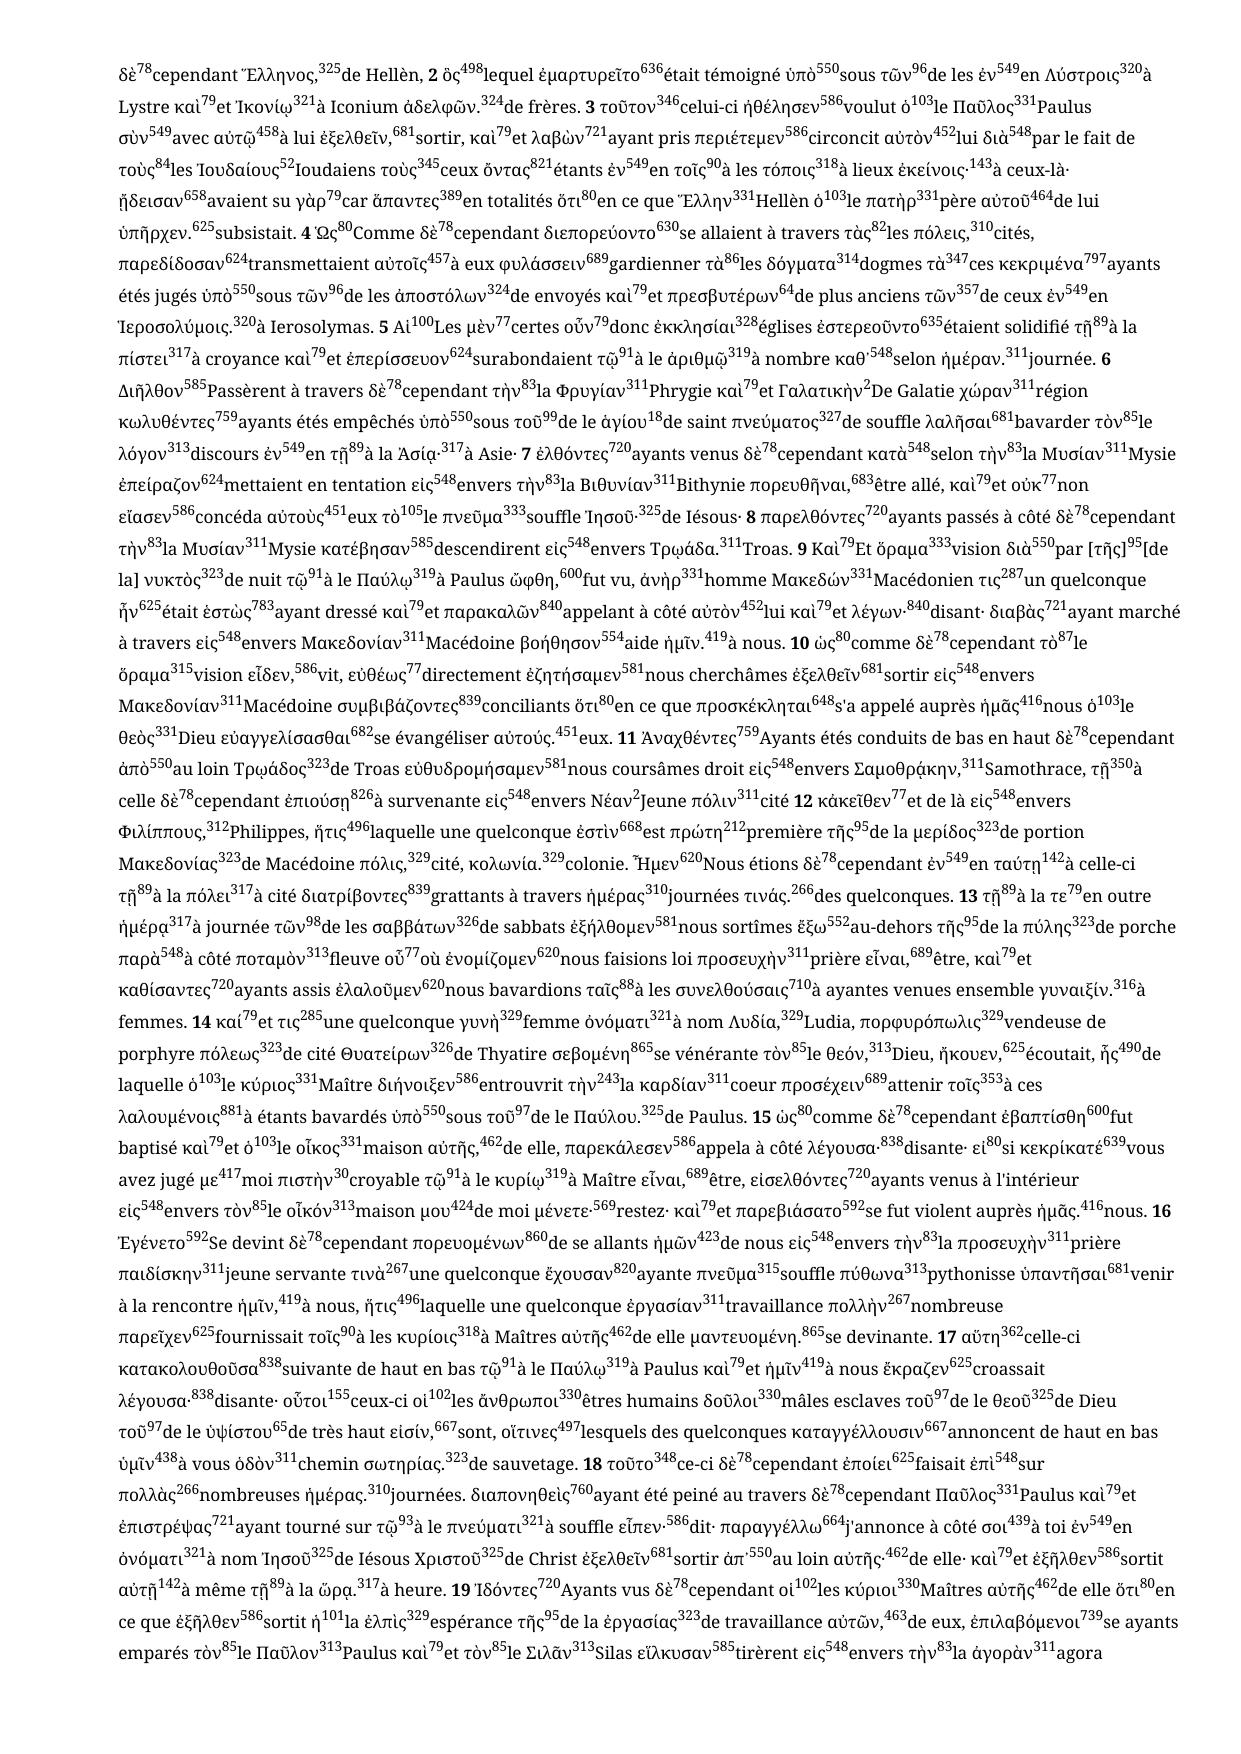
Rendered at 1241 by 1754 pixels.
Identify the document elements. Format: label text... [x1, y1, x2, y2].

text 1 Κατήντησεν586Atteignit à l'encontre δὲ78cependant [καὶ]77[aussi] εἰς548envers Δέρβην311Derbé καὶ79et εἰς548envers Λύστραν.311Lystre. καὶ79et ἰδοὺ306voici μαθητής331disciple τις287un quelconque ἦν625était ἐκεῖ77là ὀνόματι321à nom Τιμόθεος,331Timotheos, υἱὸς331fils γυναικὸς323de femme Ἰουδαίας14de Ioudaienne πιστῆς,14de croyable, πατρὸς325de père δὲ78cependant Ἕλληνος,325de Hellèn, 2 ὃς498lequel ἐμαρτυρεῖτο636était témoigné ὑπὸ550sous τῶν96de les ἐν549en Λύστροις320à Lystre καὶ79et Ἰκονίῳ321à Iconium ἀδελφῶν.324de frères. 3 τοῦτον346celui-ci ἠθέλησεν586voulut ὁ103le Παῦλος331Paulus σὺν549avec αὐτῷ458à lui ἐξελθεῖν,681sortir, καὶ79et λαβὼν721ayant pris περιέτεμεν586circoncit αὐτὸν452lui διὰ548par le fait de τοὺς84les Ἰουδαίους52Ioudaiens τοὺς345ceux ὄντας821étants ἐν549en τοῖς90à les τόποις318à lieux ἐκείνοις·143à ceux-là· ᾔδεισαν658avaient su γὰρ79car ἅπαντες389en totalités ὅτι80en ce que Ἕλλην331Hellèn ὁ103le πατὴρ331père αὐτοῦ464de lui ὑπῆρχεν.625subsistait. 4 Ὡς80Comme δὲ78cependant διεπορεύοντο630se allaient à travers τὰς82les πόλεις,310cités, παρεδίδοσαν624transmettaient αὐτοῖς457à eux φυλάσσειν689gardienner τὰ86les δόγματα314dogmes τὰ347ces κεκριμένα797ayants étés jugés ὑπὸ550sous τῶν96de les ἀποστόλων324de envoyés καὶ79et πρεσβυτέρων64de plus anciens τῶν357de ceux ἐν549en Ἱεροσολύμοις.320à Ierosolymas. 5 Αἱ100Les μὲν77certes οὖν79donc ἐκκλησίαι328églises ἐστερεοῦντο635étaient solidifié τῇ89à la πίστει317à croyance καὶ79et ἐπερίσσευον624surabondaient τῷ91à le ἀριθμῷ319à nombre καθ᾽548selon ἡμέραν.311journée. 6 Διῆλθον585Passèrent à travers δὲ78cependant τὴν83la Φρυγίαν311Phrygie καὶ79et Γαλατικὴν2De Galatie χώραν311région κωλυθέντες759ayants étés empêchés ὑπὸ550sous τοῦ99de le ἁγίου18de saint πνεύματος327de souffle λαλῆσαι681bavarder τὸν85le λόγον313discours ἐν549en τῇ89à la Ἀσίᾳ·317à Asie· 7 ἐλθόντες720ayants venus δὲ78cependant κατὰ548selon τὴν83la Μυσίαν311Mysie ἐπείραζον624mettaient en tentation εἰς548envers τὴν83la Βιθυνίαν311Bithynie πορευθῆναι,683être allé, καὶ79et οὐκ77non εἴασεν586concéda αὐτοὺς451eux τὸ105le πνεῦμα333souffle Ἰησοῦ·325de Iésous· 8 παρελθόντες720ayants passés à côté δὲ78cependant τὴν83la Μυσίαν311Mysie κατέβησαν585descendirent εἰς548envers Τρῳάδα.311Troas. 9 Καὶ79Et ὅραμα333vision διὰ550par [τῆς]95[de la] νυκτὸς323de nuit τῷ91à le Παύλῳ319à Paulus ὤφθη,600fut vu, ἀνὴρ331homme Μακεδών331Macédonien τις287un quelconque ἦν625était ἑστὼς783ayant dressé καὶ79et παρακαλῶν840appelant à côté αὐτὸν452lui καὶ79et λέγων·840disant· διαβὰς721ayant marché à travers εἰς548envers Μακεδονίαν311Macédoine βοήθησον554aide ἡμῖν.419à nous. 10 ὡς80comme δὲ78cependant τὸ87le ὅραμα315vision εἶδεν,586vit, εὐθέως77directement ἐζητήσαμεν581nous cherchâmes ἐξελθεῖν681sortir εἰς548envers Μακεδονίαν311Macédoine συμβιβάζοντες839conciliants ὅτι80en ce que προσκέκληται648s'a appelé auprès ἡμᾶς416nous ὁ103le θεὸς331Dieu εὐαγγελίσασθαι682se évangéliser αὐτούς.451eux. 11 Ἀναχθέντες759Ayants étés conduits de bas en haut δὲ78cependant ἀπὸ550au loin Τρῳάδος323de Troas εὐθυδρομήσαμεν581nous coursâmes droit εἰς548envers Σαμοθρᾴκην,311Samothrace, τῇ350à celle δὲ78cependant ἐπιούσῃ826à survenante εἰς548envers Νέαν2Jeune πόλιν311cité 12 κἀκεῖθεν77et de là εἰς548envers Φιλίππους,312Philippes, ἥτις496laquelle une quelconque ἐστὶν668est πρώτη212première τῆς95de la μερίδος323de portion Μακεδονίας323de Macédoine πόλις,329cité, κολωνία.329colonie. Ἦμεν620Nous étions δὲ78cependant ἐν549en ταύτῃ142à celle-ci τῇ89à la πόλει317à cité διατρίβοντες839grattants à travers ἡμέρας310journées τινάς.266des quelconques. 13 τῇ89à la τε79en outre ἡμέρᾳ317à journée τῶν98de les σαββάτων326de sabbats ἐξήλθομεν581nous sortîmes ἔξω552au-dehors τῆς95de la πύλης323de porche παρὰ548à côté ποταμὸν313fleuve οὗ77où ἐνομίζομεν620nous faisions loi προσευχὴν311prière εἶναι,689être, καὶ79et καθίσαντες720ayants assis ἐλαλοῦμεν620nous bavardions ταῖς88à les συνελθούσαις710à ayantes venues ensemble γυναιξίν.316à femmes. 14 καί79et τις285une quelconque γυνὴ329femme ὀνόματι321à nom Λυδία,329Ludia, πορφυρόπωλις329vendeuse de porphyre πόλεως323de cité Θυατείρων326de Thyatire σεβομένη865se vénérante τὸν85le θεόν,313Dieu, ἤκουεν,625écoutait, ἧς490de laquelle ὁ103le κύριος331Maître διήνοιξεν586entrouvrit τὴν243la καρδίαν311coeur προσέχειν689attenir τοῖς353à ces λαλουμένοις881à étants bavardés ὑπὸ550sous τοῦ97de le Παύλου.325de Paulus. 15 ὡς80comme δὲ78cependant ἐβαπτίσθη600fut baptisé καὶ79et ὁ103le οἶκος331maison αὐτῆς,462de elle, παρεκάλεσεν586appela à côté λέγουσα·838disante· εἰ80si κεκρίκατέ639vous avez jugé με417moi πιστὴν30croyable τῷ91à le κυρίῳ319à Maître εἶναι,689être, εἰσελθόντες720ayants venus à l'intérieur εἰς548envers τὸν85le οἶκόν313maison μου424de moi μένετε·569restez· καὶ79et παρεβιάσατο592se fut violent auprès ἡμᾶς.416nous. 16 Ἐγένετο592Se devint δὲ78cependant πορευομένων860de se allants ἡμῶν423de nous εἰς548envers τὴν83la προσευχὴν311prière παιδίσκην311jeune servante τινὰ267une quelconque ἔχουσαν820ayante πνεῦμα315souffle πύθωνα313pythonisse ὑπαντῆσαι681venir à la rencontre ἡμῖν,419à nous, ἥτις496laquelle une quelconque ἐργασίαν311travaillance πολλὴν267nombreuse παρεῖχεν625fournissait τοῖς90à les κυρίοις318à Maîtres αὐτῆς462de elle μαντευομένη.865se devinante. 17 αὕτη362celle-ci κατακολουθοῦσα838suivante de haut en bas τῷ91à le Παύλῳ319à Paulus καὶ79et ἡμῖν419à nous ἔκραζεν625croassait λέγουσα·838disante· οὗτοι155ceux-ci οἱ102les ἄνθρωποι330êtres humains δοῦλοι330mâles esclaves τοῦ97de le θεοῦ325de Dieu τοῦ97de le ὑψίστου65de très haut εἰσίν,667sont, οἵτινες497lesquels des quelconques καταγγέλλουσιν667annoncent de haut en bas ὑμῖν438à vous ὁδὸν311chemin σωτηρίας.323de sauvetage. 18 τοῦτο348ce-ci δὲ78cependant ἐποίει625faisait ἐπὶ548sur πολλὰς266nombreuses ἡμέρας.310journées. διαπονηθεὶς760ayant été peiné au travers δὲ78cependant Παῦλος331Paulus καὶ79et ἐπιστρέψας721ayant tourné sur τῷ93à le πνεύματι321à souffle εἶπεν·586dit· παραγγέλλω664j'annonce à côté σοι439à toi ἐν549en ὀνόματι321à nom Ἰησοῦ325de Iésous Χριστοῦ325de Christ ἐξελθεῖν681sortir ἀπ᾽550au loin αὐτῆς·462de elle· καὶ79et ἐξῆλθεν586sortit αὐτῇ142à même τῇ89à la ὥρᾳ.317à heure. 19 Ἰδόντες720Ayants vus δὲ78cependant οἱ102les κύριοι330Maîtres αὐτῆς462de elle ὅτι80en ce que ἐξῆλθεν586sortit ἡ101la ἐλπὶς329espérance τῆς95de la ἐργασίας323de travaillance αὐτῶν,463de eux, ἐπιλαβόμενοι739se ayants emparés τὸν85le Παῦλον313Paulus καὶ79et τὸν85le Σιλᾶν313Silas εἵλκυσαν585tirèrent εἰς548envers τὴν83la ἀγορὰν311agora ἐπὶ548sur τοὺς84les ἄρχοντας312chefs 20 καὶ79et προσαγαγόντες720ayants amenés αὐτοὺς451eux τοῖς90à les στρατηγοῖς318à stratèges εἶπαν·585dirent· οὗτοι155ceux-ci οἱ102les ἄνθρωποι330êtres humains ἐκταράσσουσιν667troublent dehors ἡμῶν423de nous τὴν83la πόλιν,311cité, Ἰουδαῖοι46Ioudaiens ὑπάρχοντες,839subsistants, 21 καὶ79et καταγγέλλουσιν667annoncent de haut en bas ἔθη314coutumes ἃ481lesquels οὐκ77non ἔξεστιν668est permis ἡμῖν419à nous παραδέχεσθαι690se accepter à côté οὐδὲ79non cependant ποιεῖν689faire Ῥωμαίοις37à Romains οὖσιν.827à étants. 22 καὶ79et συνεπέστη586présenta ensemble ὁ103le ὄχλος331foule κατ᾽550contre αὐτῶν463de eux καὶ79et οἱ102les στρατηγοὶ330stratèges περιρήξαντες720ayants fracassés autour αὐτῶν463de eux τὰ86les ἱμάτια314himations ἐκέλευον624ordonnaient ῥαβδίζειν,689bâtonner, 23 πολλάς370nombreuses τε79en outre ἐπιθέντες720ayants surposés αὐτοῖς457à eux πληγὰς310coups ἔβαλον585jetèrent εἰς548envers φυλακὴν311gardiennage παραγγείλαντες720ayants annoncés à côté τῷ91à le δεσμοφύλακι319à geôlier ἀσφαλῶς77en sécurité τηρεῖν689garder αὐτούς.451eux. 24 ὃς498lequel παραγγελίαν311annonciation d'à côté τοιαύτην344telle λαβὼν721ayant pris ἔβαλεν586jeta αὐτοὺς451eux εἰς548envers τὴν83la ἐσωτέραν2plus au dedans φυλακὴν311gardiennage καὶ79et τοὺς451ceux πόδας312pieds ἠσφαλίσατο592se sécurisa αὐτῶν463de eux εἰς548envers τὸ87le ξύλον.315bois. 25 Κατὰ548Selon δὲ78cependant τὸ87le μεσονύκτιον315minuit Παῦλος331Paulus καὶ79et Σιλᾶς331Silas προσευχόμενοι866se priants ὕμνουν624chantaient hymne τὸν85le θεόν,313Dieu, ἐπηκροῶντο630se entendaient sûrement δὲ78cependant αὐτῶν463de eux οἱ102les δέσμιοι.330liés. 26 ἄφνω77tout à coup δὲ78cependant σεισμὸς331séisme ἐγένετο592se devint μέγας71grand ὥστε80de sorte que σαλευθῆναι683être ébranlé τὰ86les θεμέλια314fondements τοῦ99de le δεσμωτηρίου·327de détention· ἠνεῴχθησαν599furent ouvert δὲ78cependant παραχρῆμα77instantanément αἱ100les θύραι328portes πᾶσαι284toutes καὶ79et πάντων383de tous τὰ104les δεσμὰ332liens ἀνέθη.600fut rompu. 27 ἔξυπνος47sorti du sommeil δὲ78cependant γενόμενος740se ayant devenu ὁ103le δεσμοφύλαξ331geôlier καὶ79et ἰδὼν721ayant vu ἀνεῳγμένας793ayantes étées ouvertes τὰς82les θύρας310portes τῆς95de la φυλακῆς,323de gardiennage, σπασάμενος740se ayant dégainé [τὴν]243[la] μάχαιραν311machette ἤμελλεν625imminait ἑαυτὸν528lui-même ἀναιρεῖν689saisir de bas en haut νομίζων840faisant loi ἐκπεφευγέναι686avoir fui dehors τοὺς84les δεσμίους.312liés. 28 ἐφώνησεν586voixa δὲ78cependant φωνῇ317à voix μεγάλῃ8à grande [ὁ]103[le] Παῦλος331Paulus λέγων·840disant· μηδὲν375ne pas un πράξῃς897que tu pratiques σεαυτῷ520à toi-même κακόν,55malicieux, ἅπαντες389en totalités γάρ79car ἐσμεν663nous sommes ἐνθάδε.77ici-même. 29 αἰτήσας721ayant demandé δὲ78cependant φῶτα314lumières εἰσεπήδησεν586sauta dans καὶ79et ἔντρομος47tremblant au dedans γενόμενος740se ayant devenu προσέπεσεν586tomba vers τῷ91à le Παύλῳ319à Paulus καὶ79et [τῷ]91[à le] Σιλᾷ319à Silas 30 καὶ79et προαγαγὼν721ayant mené devant αὐτοὺς451eux ἔξω77au-dehors ἔφη·625déclarait· κύριοι,336Maîtres, τί399quel με417moi δεῖ668attache de lien ποιεῖν689faire ἵνα80afin que σωθῶ;907que je sois sauvé; 31 οἱ468ceux δὲ78cependant εἶπαν·585dirent· πίστευσον554crois ἐπὶ548sur τὸν85le κύριον313Maître Ἰησοῦν313Iésous καὶ79et σωθήσῃ617tu seras sauvé σὺ448toi καὶ79et ὁ103le οἶκός331maison σου.442de toi. 32 καὶ79et ἐλάλησαν585bavardèrent αὐτῷ458à lui τὸν85le λόγον313discours τοῦ97de le κυρίου325de Maître σὺν549avec πᾶσιν274à tous τοῖς351à ceux ἐν549en τῇ89à la οἰκίᾳ317à maison d'habitation αὐτοῦ.464de lui. 33 καὶ79et παραλαβὼν721ayant pris à côté αὐτοὺς451eux ἐν549en ἐκείνῃ142à celle-là τῇ89à la ὥρᾳ317à heure τῆς95de la νυκτὸς323de nuit ἔλουσεν586baigna ἀπὸ550au loin τῶν254de les πληγῶν,322de coups, καὶ79et ἐβαπτίσθη600fut baptisé αὐτὸς469lui καὶ79et οἱ102les αὐτοῦ464de lui πάντες389tous παραχρῆμα,77instantanément, 34 ἀναγαγών721ayant conduit de bas en haut τε79en outre αὐτοὺς451eux εἰς548envers τὸν85le οἶκον313maison παρέθηκεν586posa à côté τράπεζαν311table καὶ79et ἠγαλλιάσατο592se exulta πανοικεὶ77en toute maisonnée πεπιστευκὼς783ayant cru τῷ91à le θεῷ.319à Dieu. 35 Ἡμέρας323de Journée δὲ78cependant γενομένης732de se ayante devenue ἀπέστειλαν585envoyèrent οἱ102les στρατηγοὶ330stratèges τοὺς84les ῥαβδούχους312licteurs λέγοντες·839disants· ἀπόλυσον554délie au loin τοὺς84les ἀνθρώπους312êtres humains ἐκείνους.137ceux-là. 36 ἀπήγγειλεν586rapporta annonce δὲ78cependant ὁ103le δεσμοφύλαξ331geôlier τοὺς84les λόγους312discours [τούτους]137[ceux-ci] πρὸς548vers τὸν85le Παῦλον313Paulus ὅτι80en ce que ἀπέσταλκαν641ont envoyé οἱ102les στρατηγοὶ330stratèges ἵνα80afin que ἀπολυθῆτε·908que vous soyez délié au loin· νῦν77maintenant οὖν79donc ἐξελθόντες720ayants sortis πορεύεσθε573que vous vous allez ἐν549en εἰρήνῃ.317à paix. 37 ὁ103le δὲ78cependant Παῦλος331Paulus ἔφη625déclarait πρὸς548vers αὐτούς·451eux· δείραντες720ayants pelés ἡμᾶς416nous δημοσίᾳ57à publique ἀκατακρίτους,3non condamnés, ἀνθρώπους312êtres humains Ῥωμαίους52Romains ὑπάρχοντας,821subsistants, ἔβαλαν585jetèrent εἰς548envers φυλακήν,311gardiennage, καὶ79et νῦν77maintenant λάθρᾳ77en omission ἡμᾶς416nous ἐκβάλλουσιν;667éjectent; οὐ340non γάρ,79car, ἀλλ᾽79mais ἐλθόντες720ayants venus αὐτοὶ541eux-mêmes ἡμᾶς416nous ἐξαγαγέτωσαν.555conduisent dehors. 38 ἀπήγγειλαν585rapportèrent annonce δὲ78cependant τοῖς90à les στρατηγοῖς318à stratèges οἱ102les ῥαβδοῦχοι330licteurs τὰ86les ῥήματα314oraux ταῦτα.139ces-ci. ἐφοβήθησαν599furent effrayé δὲ78cependant ἀκούσαντες720ayants écoutés ὅτι80en ce que Ῥωμαῖοί46Romains εἰσιν,667sont, 39 καὶ79et ἐλθόντες720ayants venus παρεκάλεσαν585appelèrent à côté αὐτοὺς451eux καὶ79et ἐξαγαγόντες720ayants conduits dehors ἠρώτων624interrogeaient ἀπελθεῖν681éloigner ἀπὸ550au loin τῆς95de la πόλεως.323de cité. 40 ἐξελθόντες720ayants sortis δὲ78cependant ἀπὸ550au loin τῆς95de la φυλακῆς323de gardiennage εἰσῆλθον585vinrent à l'intérieur πρὸς548vers τὴν83la Λυδίαν311Ludia καὶ79et ἰδόντες720ayants vus παρεκάλεσαν585appelèrent à côté τοὺς84les ἀδελφοὺς312frères καὶ79et ἐξῆλθαν.585sortirent. [118, 59, 1181, 1665]
